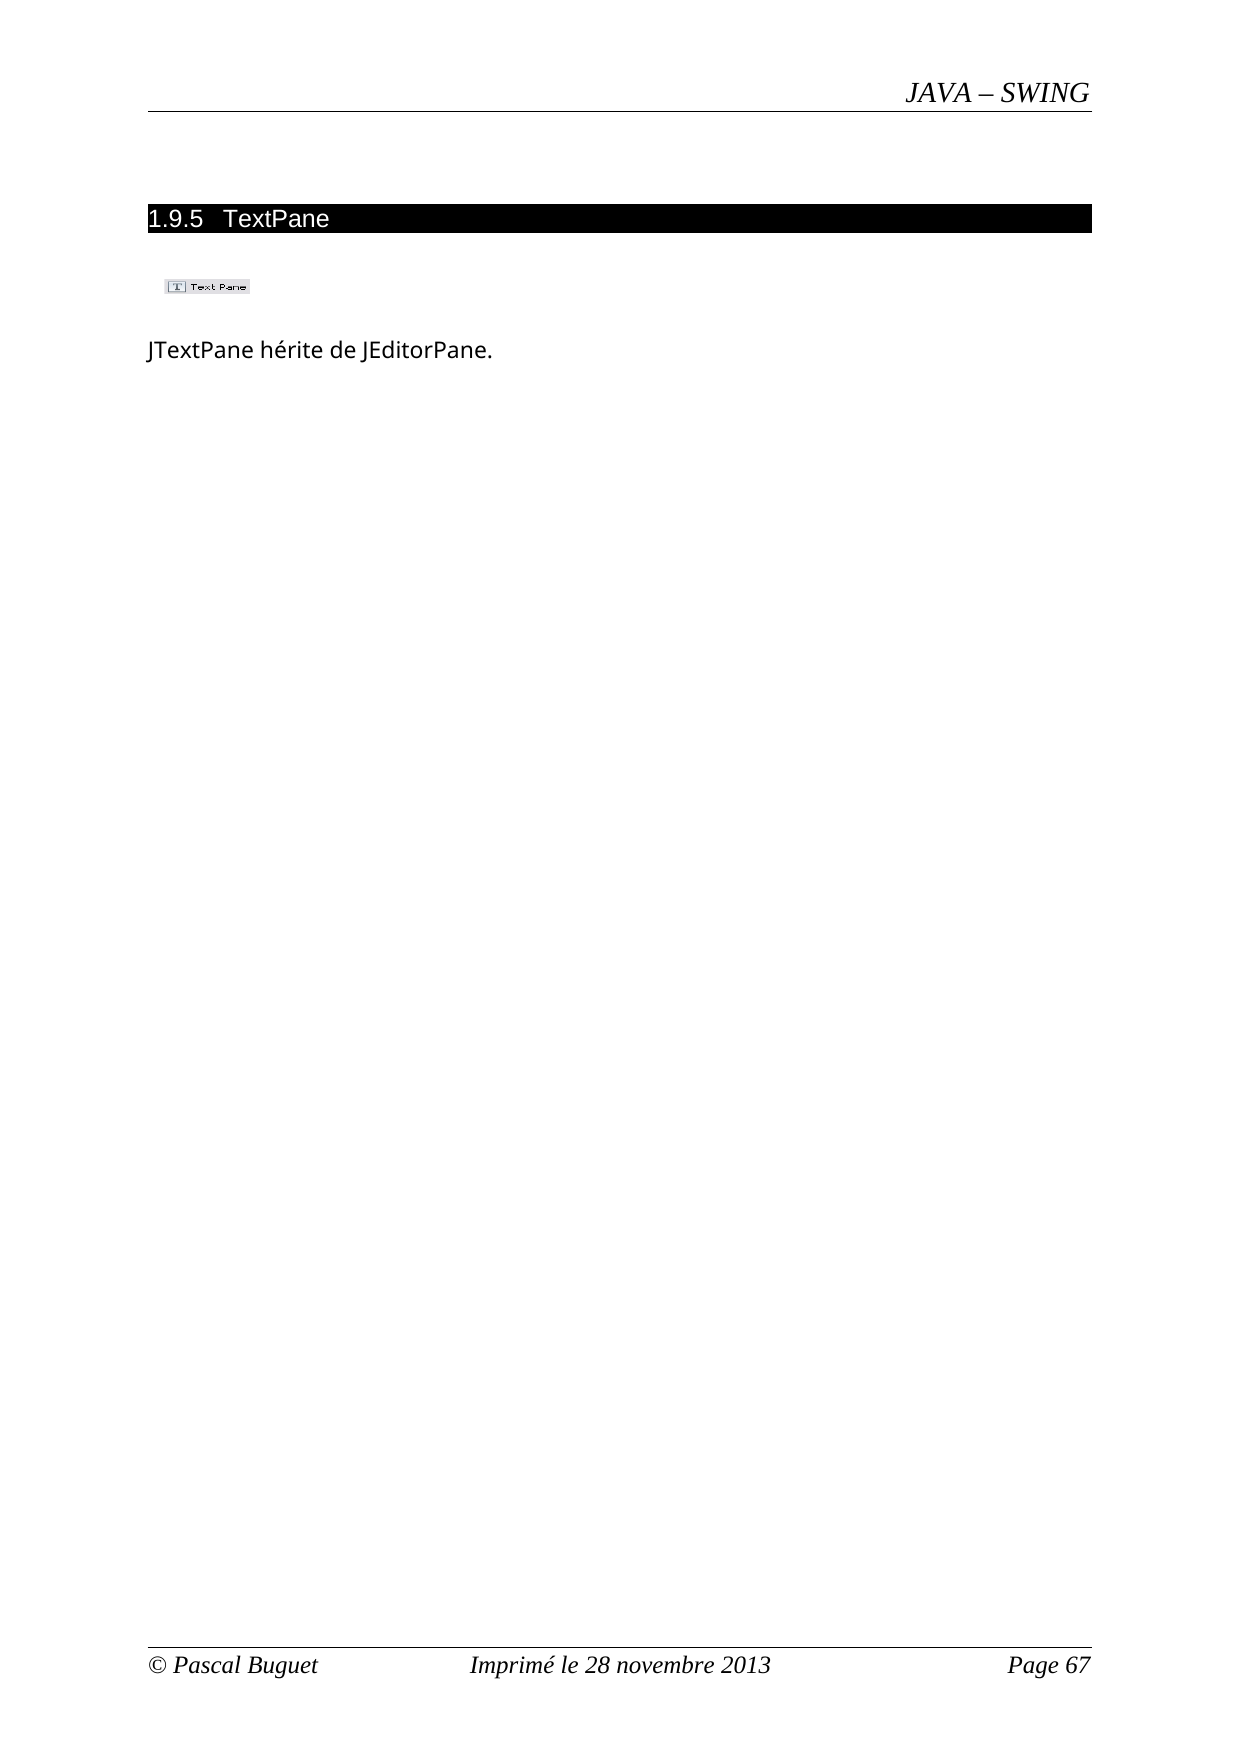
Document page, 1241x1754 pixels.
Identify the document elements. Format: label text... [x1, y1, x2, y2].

text JTextPane hérite de JEditorPane. [148, 334, 1092, 366]
subtitle TextPane [148, 204, 1092, 233]
